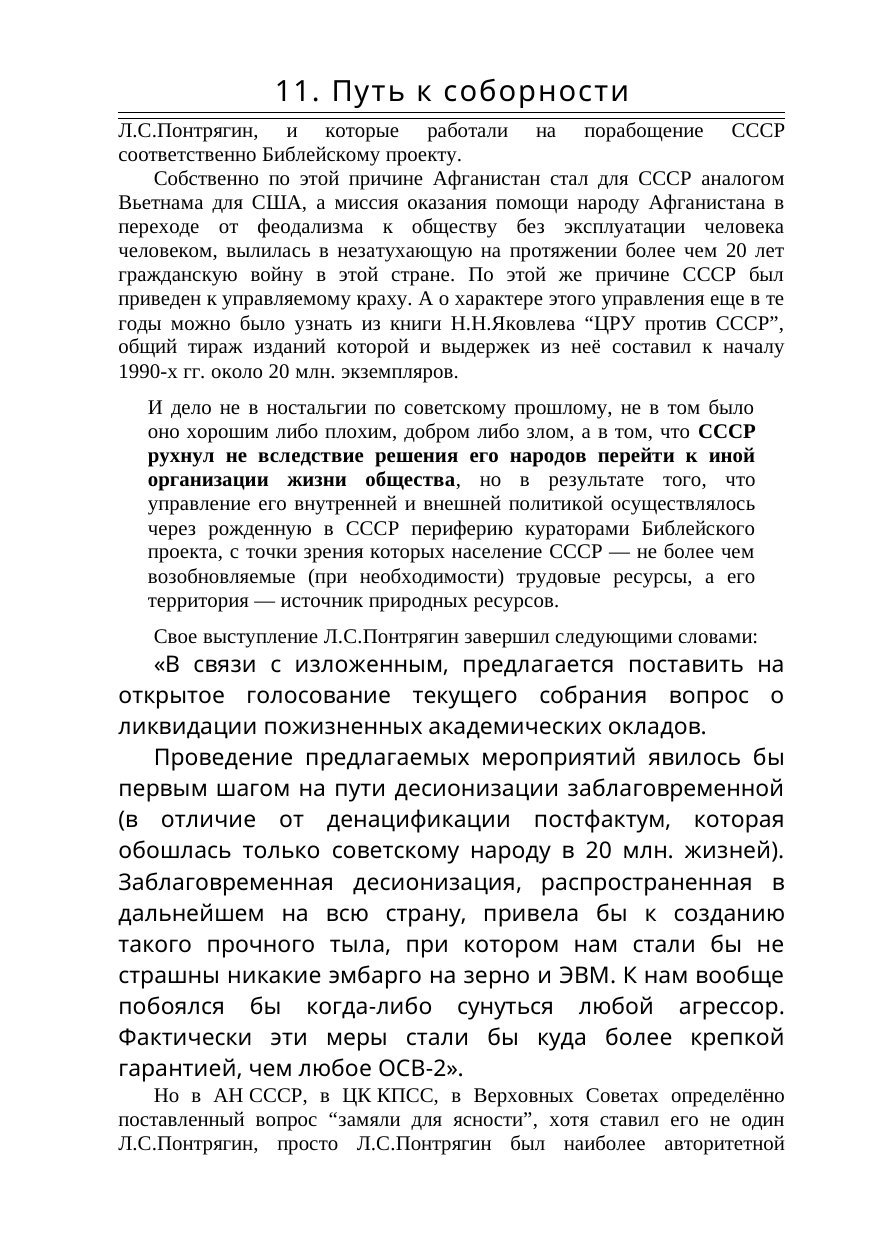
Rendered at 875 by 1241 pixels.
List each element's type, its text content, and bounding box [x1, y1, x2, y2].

text Свое выступление Л.С.Понтрягин завершил следующими словами: [118, 624, 785, 648]
text И дело не в ностальгии по советскому прошлому, не в том было оно хорошим либо плохим, добром либо злом, а в том, что СССР рухнул не вследствие решения его народов перейти к иной организации жизни общества, но в результате того, что управление его внутренней и внешней политикой осуществлялось через рожденную в СССР периферию кураторами Библейского проекта, с точки зрения которых население СССР — не более чем возобновляемые (при необходимости) трудовые ресурсы, а его территория — источник природных ресурсов. [148, 395, 756, 612]
text Собственно по этой причине Афганистан стал для СССР аналогом Вьетнама для США, а миссия оказания помощи народу Афганистана в переходе от феодализма к обществу без эксплуатации человека человеком, вылилась в незатухающую на протяжении более чем 20 лет гражданскую войну в этой стране. По этой же причине СССР был приведен к управляемому краху. А о характере этого управления еще в те годы можно было узнать из книги Н.Н.Яковлева “ЦРУ против СССР”, общий тираж изданий которой и выдержек из неё составил к началу 1990‑х гг. около 20 млн. экземпляров. [118, 166, 785, 382]
text «В связи с изложенным, предлагается поставить на открытое голосование текущего собрания вопрос о ликвидации пожизненных академических окладов. [118, 648, 785, 741]
text Проведение предлагаемых мероприятий явилось бы первым шагом на пути десионизации заблаговременной (в отличие от денацификации постфактум, которая обошлась только советскому народу в 20 млн. жизней). Заблаговременная десионизация, распространенная в дальнейшем на всю страну, привела бы к созданию такого прочного тыла, при котором нам стали бы не страшны никакие эмбарго на зерно и ЭВМ. К нам вообще побоялся бы когда-либо сунуться любой агрессор. Фактически эти меры стали бы куда более крепкой гарантией, чем любое ОСВ‑2». [118, 741, 785, 1083]
text Л.С.Понтрягин, и которые работали на порабощение СССР соответственно Библейскому проекту. [118, 119, 785, 166]
text Но в АН СССР, в ЦК КПСС, в Верховных Советах определённо поставленный вопрос “замяли для ясности”, хотя ставил его не один Л.С.Понтрягин, просто Л.С.Понтрягин был наиболее авторитетной [118, 1083, 785, 1155]
